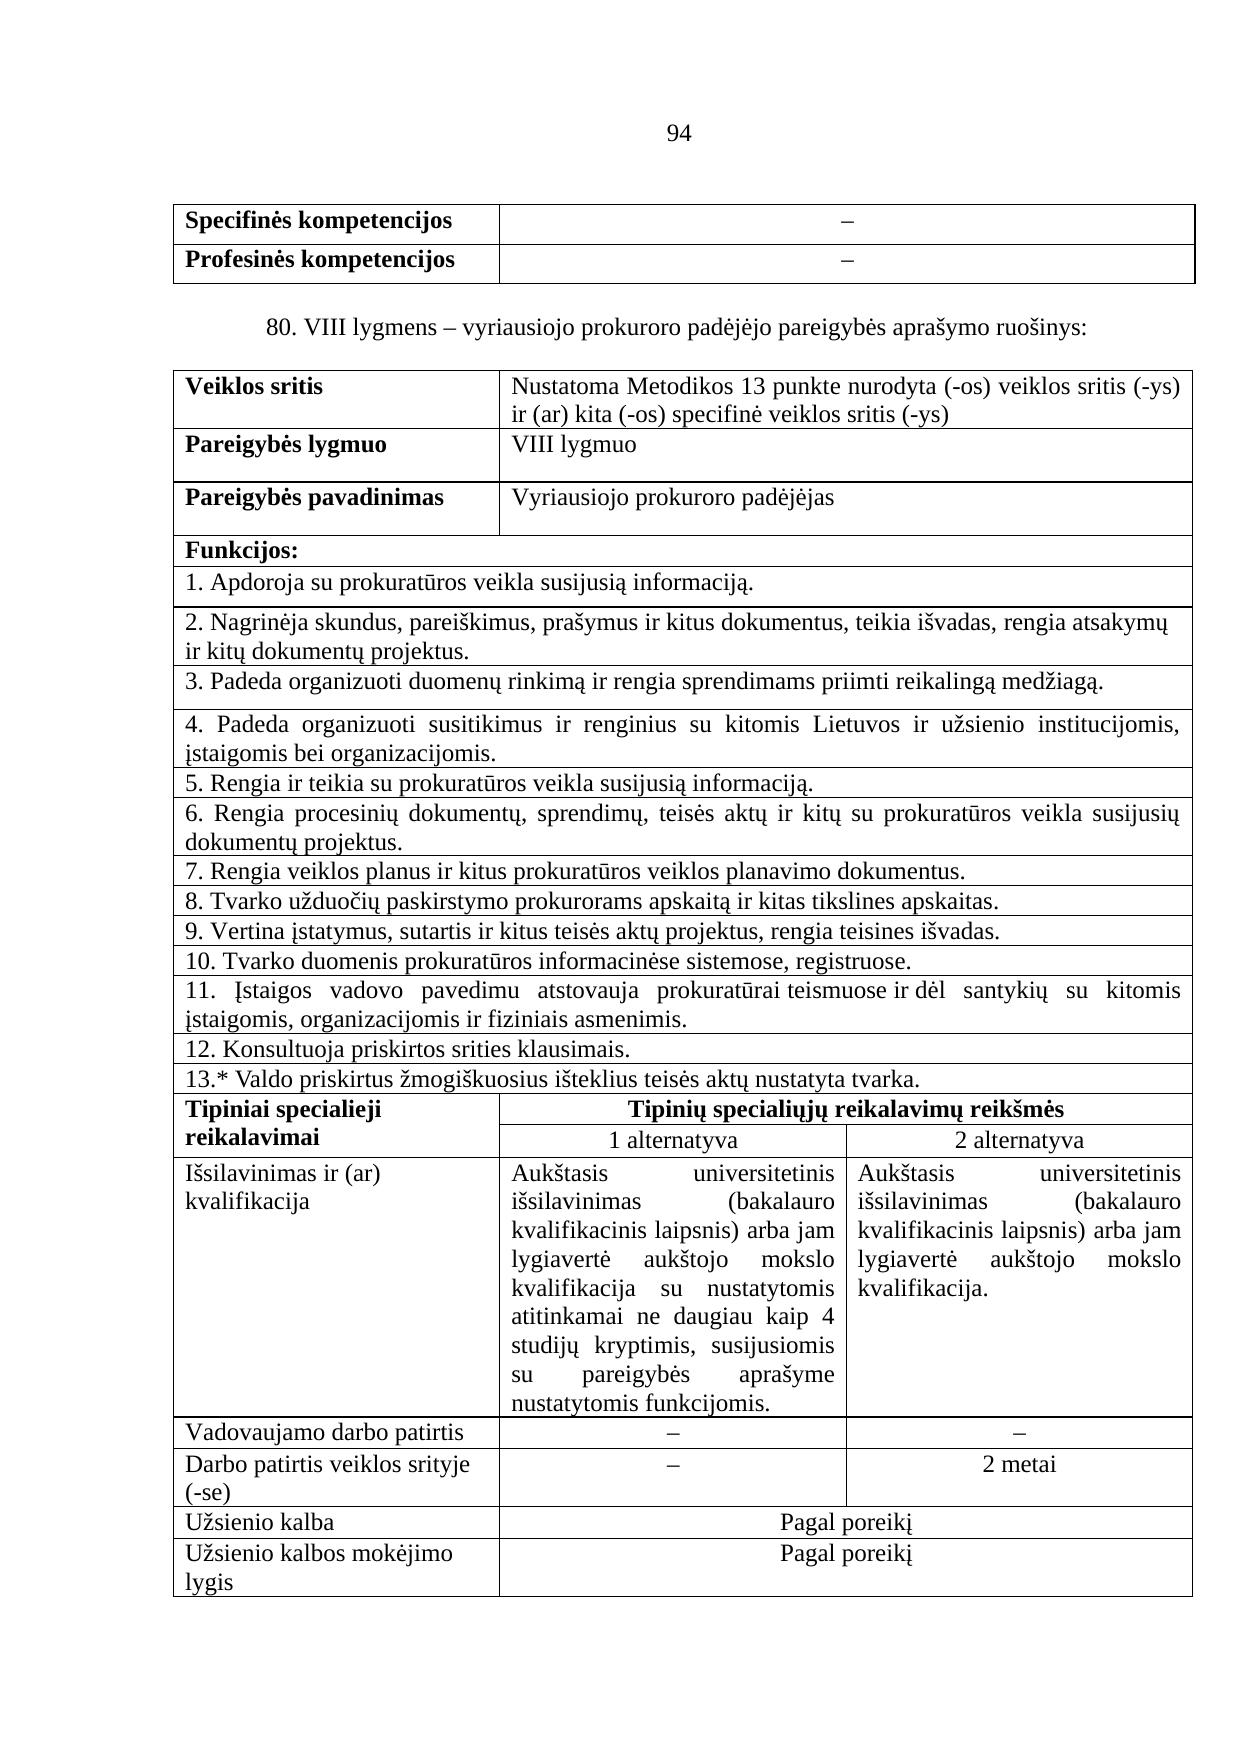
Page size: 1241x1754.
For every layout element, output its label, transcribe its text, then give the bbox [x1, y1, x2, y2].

table_cell – [847, 1418, 1192, 1448]
table_cell – [500, 1449, 846, 1506]
table_cell Pareigybės pavadinimas [174, 483, 499, 534]
table_cell 10. Tvarko duomenis prokuratūros informacinėse sistemose, registruose. [174, 946, 1192, 974]
table_cell 12. Konsultuoja priskirtos srities klausimais. [174, 1034, 1192, 1063]
table_cell Tipinių specialiųjų reikalavimų reikšmės [500, 1094, 1192, 1124]
table_cell Darbo patirtis veiklos srityje (-se) [174, 1449, 499, 1506]
table_cell 4. Padeda organizuoti susitikimus ir renginius su kitomis Lietuvos ir užsienio institucijomis, įstaigomis bei organizacijomis. [174, 710, 1192, 767]
table_cell Užsienio kalba [174, 1507, 499, 1537]
table_cell Išsilavinimas ir (ar) kvalifikacija [174, 1158, 499, 1416]
table_cell 2 alternatyva [847, 1125, 1192, 1157]
table_cell Funkcijos: [174, 536, 1192, 566]
table_cell 11. Įstaigos vadovo pavedimu atstovauja prokuratūrai teismuose ir dėl santykių su kitomis įstaigomis, organizacijomis ir fiziniais asmenimis. [174, 976, 1192, 1033]
table_header Nustatoma Metodikos 13 punkte nurodyta (-os) veiklos sritis (-ys) ir (ar) kita (-os) specifinė veiklos sritis (-ys) [500, 371, 1192, 428]
table_cell – [500, 205, 1194, 243]
table_cell 7. Rengia veiklos planus ir kitus prokuratūros veiklos planavimo dokumentus. [174, 856, 1192, 885]
table_cell Aukštasis universitetinis išsilavinimas (bakalauro kvalifikacinis laipsnis) arba jam lygiavertė aukštojo mokslo kvalifikacija su nustatytomis atitinkamai ne daugiau kaip 4 studijų kryptimis, susijusiomis su pareigybės aprašyme nustatytomis funkcijomis. [500, 1158, 846, 1416]
table_cell 2. Nagrinėja skundus, pareiškimus, prašymus ir kitus dokumentus, teikia išvadas, rengia atsakymų ir kitų dokumentų projektus. [174, 608, 1192, 665]
table_cell 9. Vertina įstatymus, sutartis ir kitus teisės aktų projektus, rengia teisines išvadas. [174, 916, 1192, 945]
table_cell Užsienio kalbos mokėjimo lygis [174, 1539, 499, 1596]
table_cell Aukštasis universitetinis išsilavinimas (bakalauro kvalifikacinis laipsnis) arba jam lygiavertė aukštojo mokslo kvalifikacija. [847, 1158, 1192, 1416]
table_cell Specifinės kompetencijos [174, 205, 499, 243]
table_cell Pagal poreikį [500, 1507, 1192, 1537]
table_cell 13.* Valdo priskirtus žmogiškuosius išteklius teisės aktų nustatyta tvarka. [174, 1064, 1192, 1093]
table_cell 5. Rengia ir teikia su prokuratūros veikla susijusią informaciją. [174, 768, 1192, 797]
text 80. VIII lygmens – vyriausiojo prokuroro padėjėjo pareigybės aprašymo ruošinys: [177, 312, 1181, 341]
table_cell 2 metai [847, 1449, 1192, 1506]
table_cell 8. Tvarko užduočių paskirstymo prokurorams apskaitą ir kitas tikslines apskaitas. [174, 886, 1192, 915]
table_cell Pagal poreikį [500, 1539, 1192, 1596]
table_cell 3. Padeda organizuoti duomenų rinkimą ir rengia sprendimams priimti reikalingą medžiagą. [174, 666, 1192, 708]
table_cell 6. Rengia procesinių dokumentų, sprendimų, teisės aktų ir kitų su prokuratūros veikla susijusių dokumentų projektus. [174, 798, 1192, 855]
table_cell Vadovaujamo darbo patirtis [174, 1418, 499, 1448]
table_cell VIII lygmuo [500, 429, 1192, 481]
table_cell Profesinės kompetencijos [174, 245, 499, 282]
table_cell 1 alternatyva [500, 1125, 846, 1157]
table_cell Vyriausiojo prokuroro padėjėjas [500, 483, 1192, 534]
table_cell – [500, 1418, 846, 1448]
table_cell – [500, 245, 1194, 282]
table_cell 1. Apdoroja su prokuratūros veikla susijusią informaciją. [174, 567, 1192, 606]
table_cell Pareigybės lygmuo [174, 429, 499, 481]
table_cell Tipiniai specialieji reikalavimai [174, 1094, 499, 1157]
table_header Veiklos sritis [174, 371, 499, 428]
